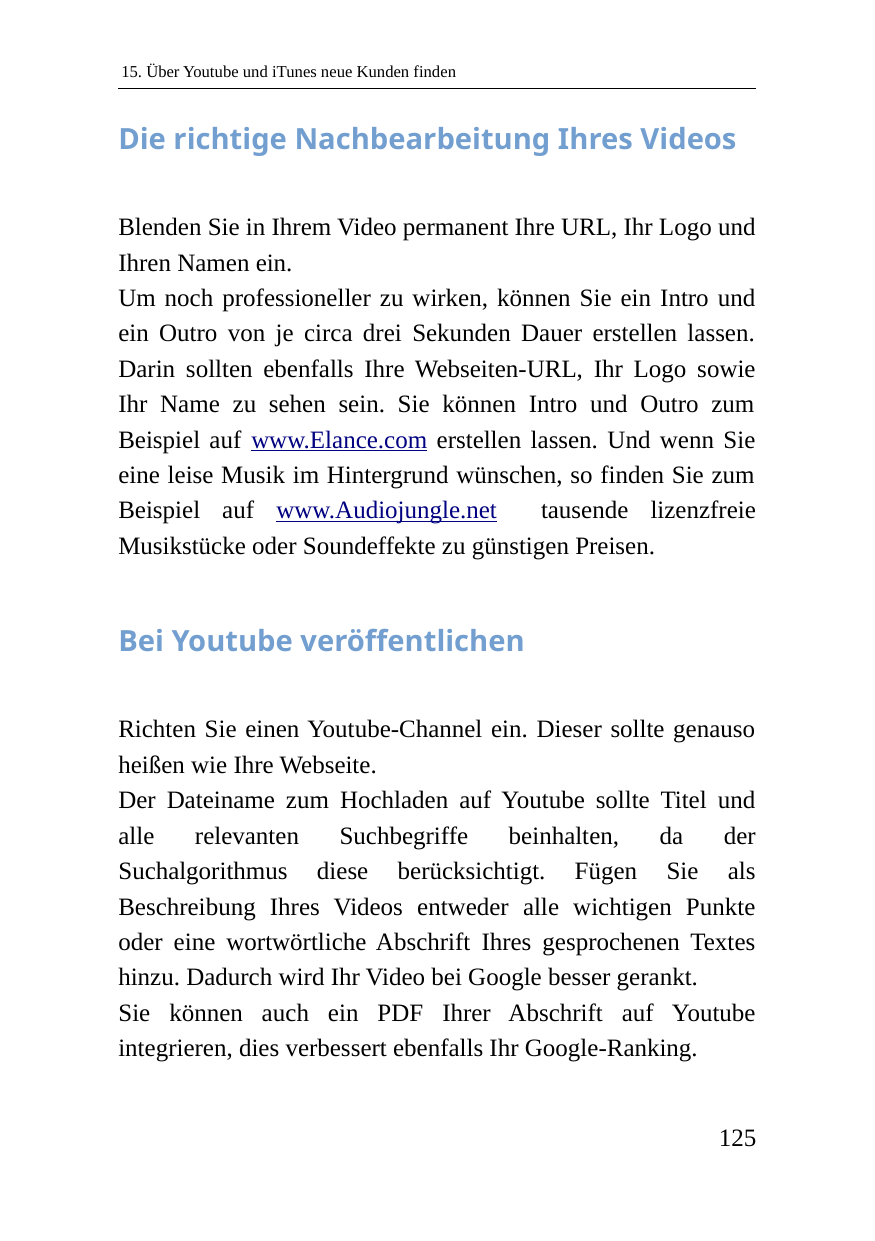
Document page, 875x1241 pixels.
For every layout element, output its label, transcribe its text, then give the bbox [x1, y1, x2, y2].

subtitle Die richtige Nachbearbeitung Ihres Videos [118, 118, 756, 158]
text Richten Sie einen Youtube-Channel ein. Dieser sollte genauso heißen wie Ihre Webseite. [118, 708, 756, 779]
text Sie können auch ein PDF Ihrer Abschrift auf Youtube integrieren, dies verbessert ebenfalls Ihr Google-Ranking. [118, 991, 756, 1062]
subtitle Bei Youtube veröffentlichen [118, 620, 756, 660]
text Um noch professioneller zu wirken, können Sie ein Intro und ein Outro von je circa drei Sekunden Dauer erstellen lassen. Darin sollten ebenfalls Ihre Webseiten-URL, Ihr Logo sowie Ihr Name zu sehen sein. Sie können Intro und Outro zum Beispiel auf www.Elance.com erstellen lassen. Und wenn Sie eine leise Musik im Hintergrund wünschen, so finden Sie zum Beispiel auf www.Audiojungle.net tausende lizenzfreie Musikstücke oder Soundeffekte zu günstigen Preisen. [118, 276, 756, 560]
text Blenden Sie in Ihrem Video permanent Ihre URL, Ihr Logo und Ihren Namen ein. [118, 206, 756, 276]
text Der Dateiname zum Hochladen auf Youtube sollte Titel und alle relevanten Suchbegriffe beinhalten, da der Suchalgorithmus diese berücksichtigt. Fügen Sie als Beschreibung Ihres Videos entweder alle wichtigen Punkte oder eine wortwörtliche Abschrift Ihres gesprochenen Textes hinzu. Dadurch wird Ihr Video bei Google besser gerankt. [118, 779, 756, 991]
